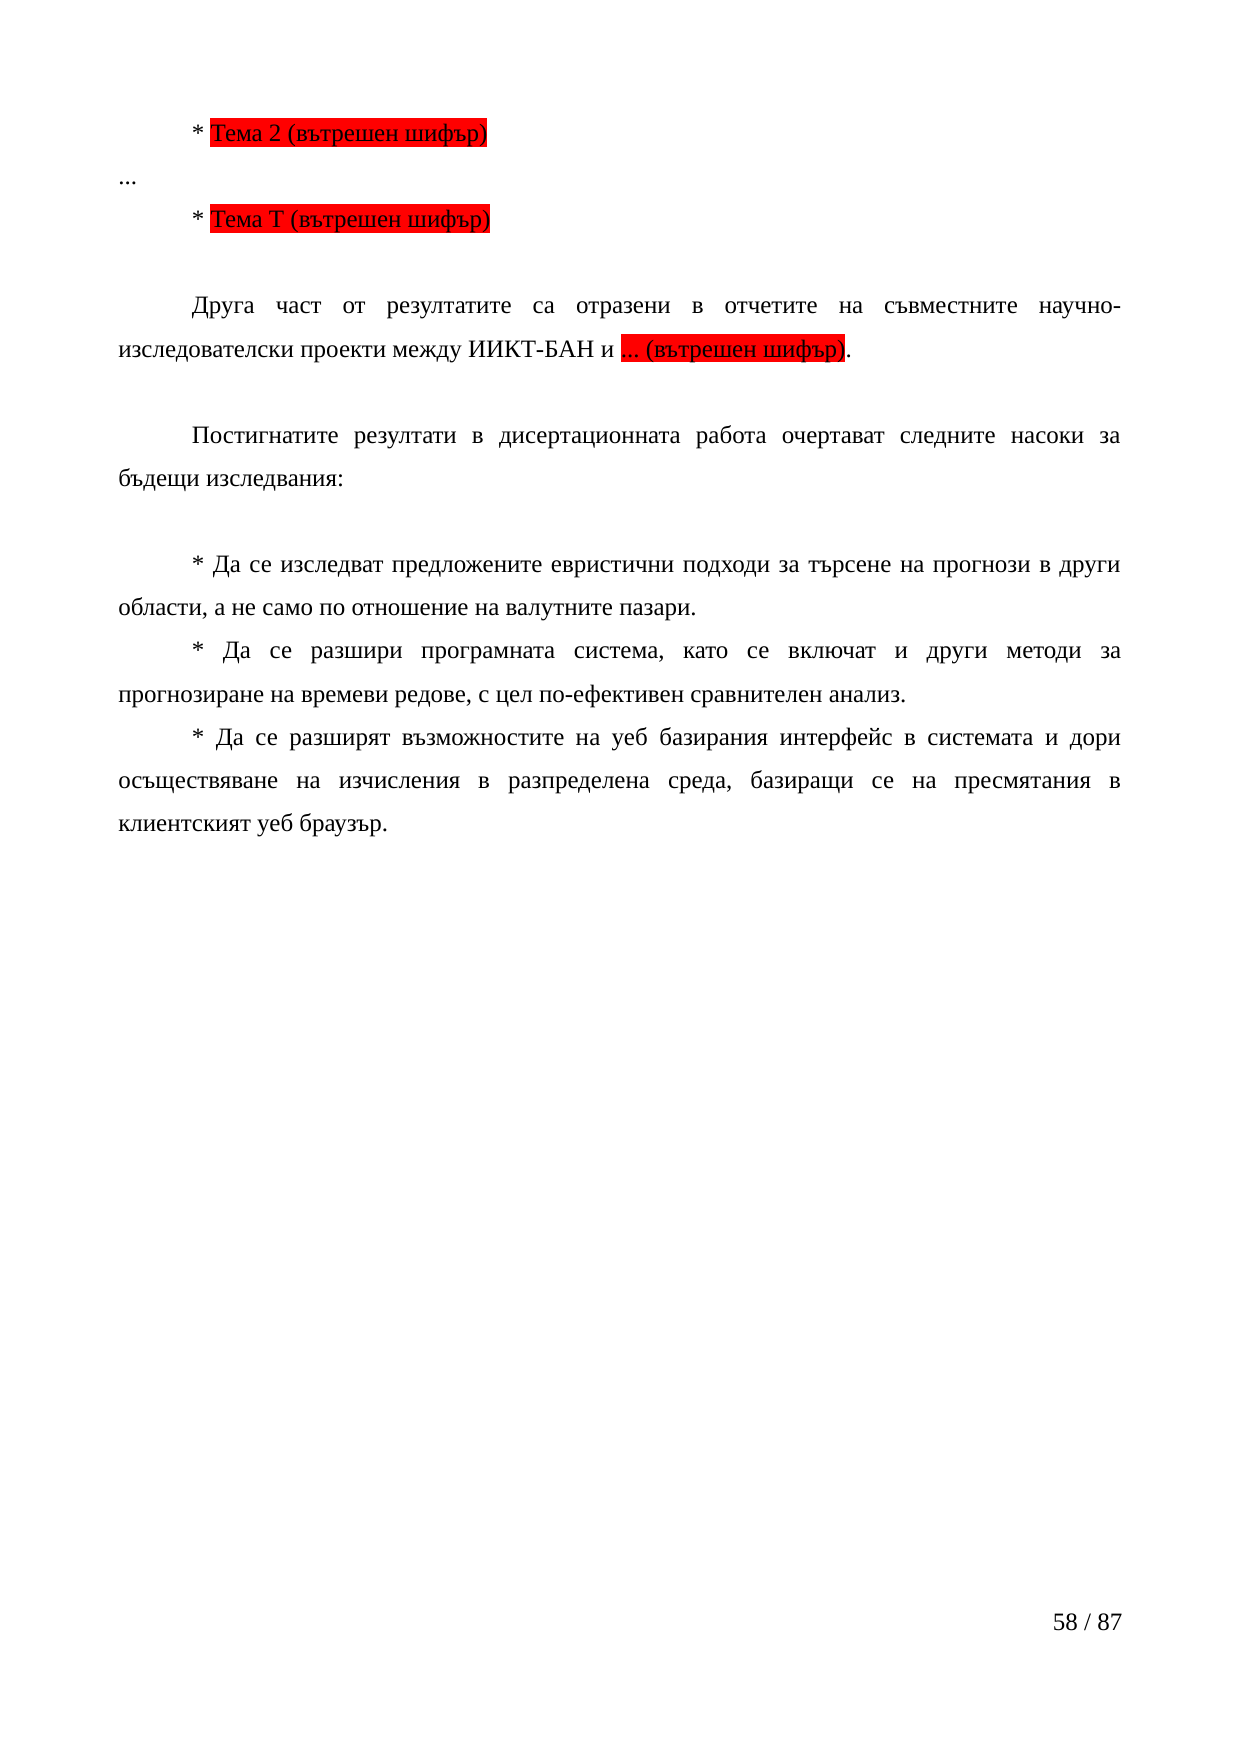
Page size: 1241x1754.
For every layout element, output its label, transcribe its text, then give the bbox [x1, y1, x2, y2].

text ... [118, 161, 1122, 190]
text * Тема Т (вътрешен шифър) [118, 204, 1122, 233]
text * Тема 2 (вътрешен шифър) [118, 118, 1122, 147]
text * Да се разшири програмната система, като се включат и други методи за прогнозиране на времеви редове, с цел по-ефективен сравнителен анализ. [118, 636, 1122, 707]
text Друга част от резултатите са отразени в отчетите на съвместните научно-изследователски проекти между ИИКТ-БАН и ... (вътрешен шифър). [118, 291, 1122, 362]
text * Да се разширят възможностите на уеб базирания интерфейс в системата и дори осъществяване на изчисления в разпределена среда, базиращи се на пресмятания в клиентският уеб браузър. [118, 722, 1122, 837]
text * Да се изследват предложените евристични подходи за търсене на прогнози в други области, а не само по отношение на валутните пазари. [118, 549, 1122, 621]
text Постигнатите резултати в дисертационната работа очертават следните насоки за бъдещи изследвания: [118, 420, 1122, 492]
